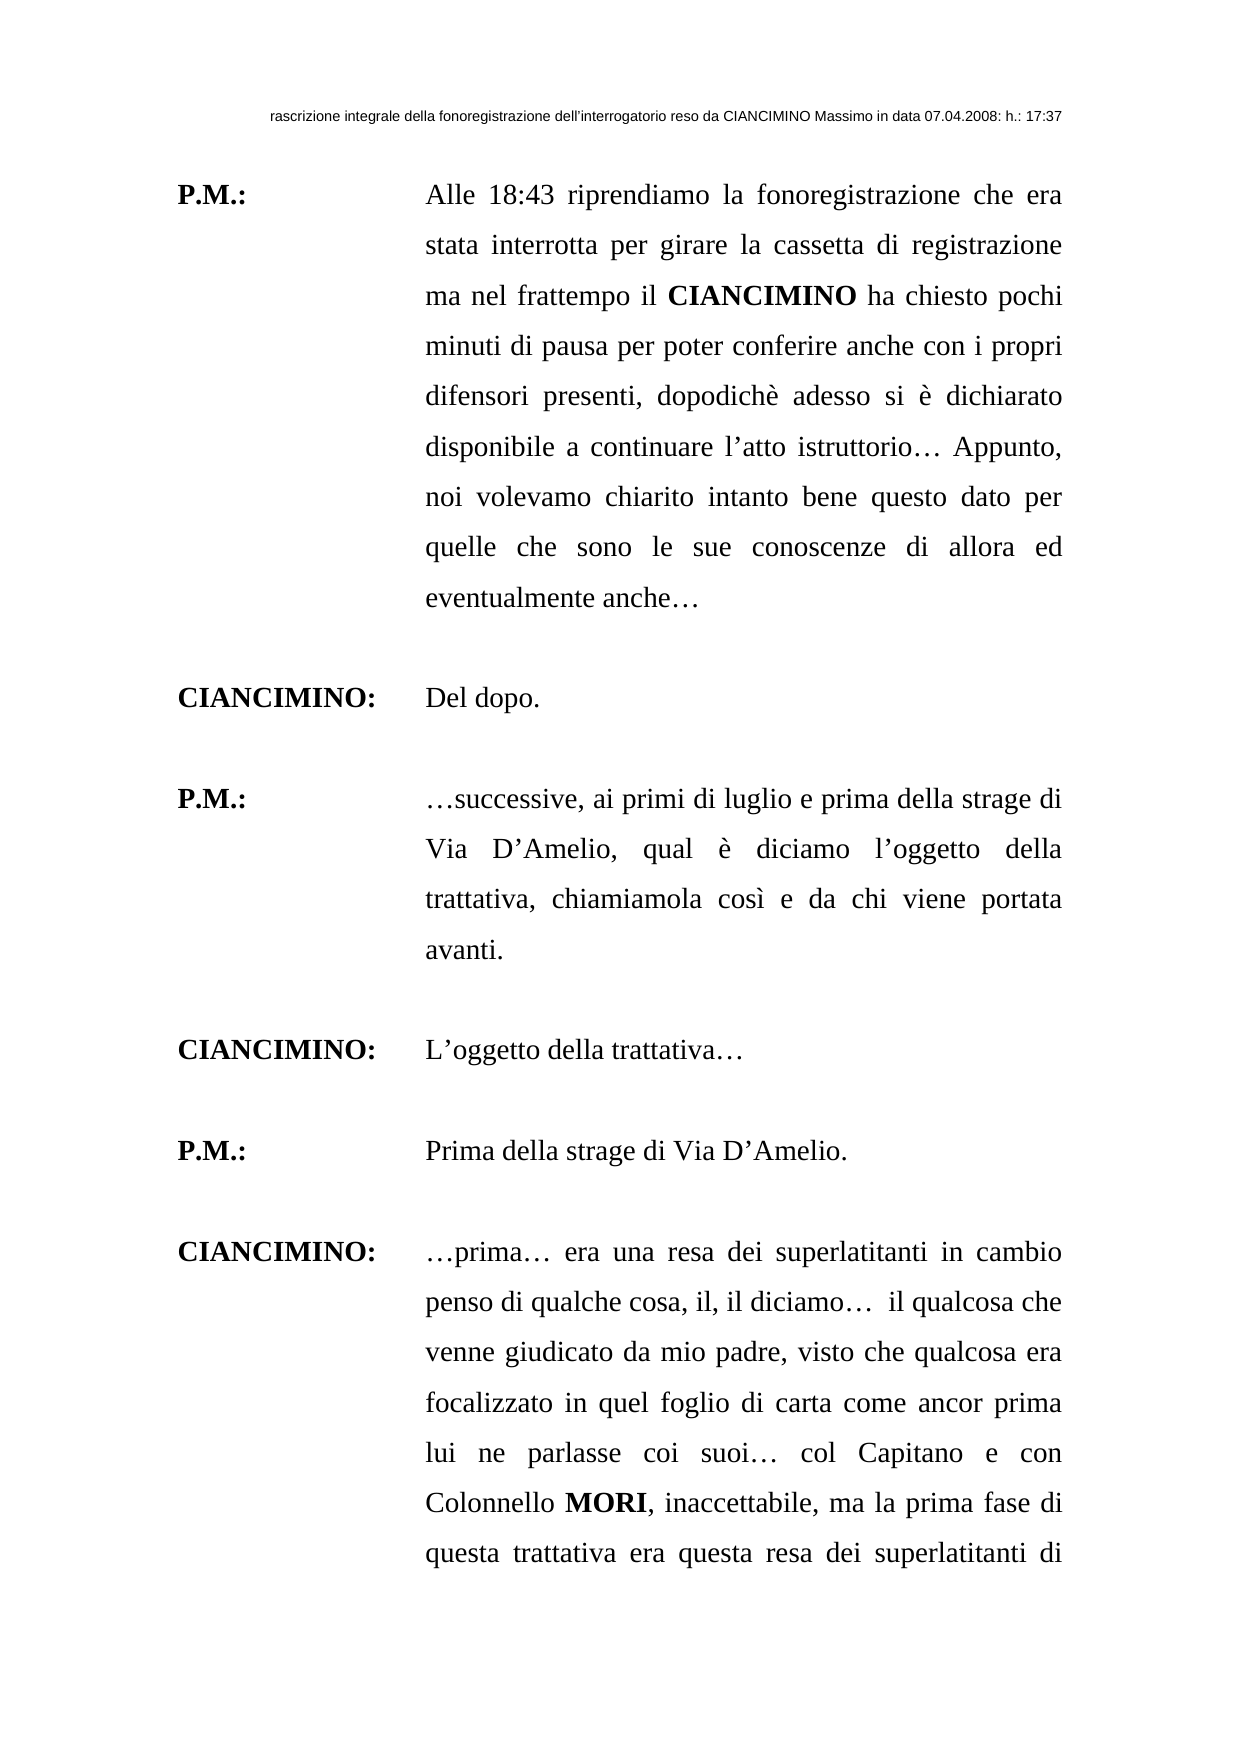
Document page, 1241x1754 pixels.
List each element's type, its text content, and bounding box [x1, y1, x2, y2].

text CIANCIMINO: Del dopo. [177, 680, 1063, 714]
text CIANCIMINO: …prima… era una resa dei superlatitanti in cambio penso di qualche cosa, il, il diciamo… il qualcosa che venne giudicato da mio padre, visto che qualcosa era focalizzato in quel foglio di carta come ancor prima lui ne parlasse coi suoi… col Capitano e con Colonnello MORI, inaccettabile, ma la prima fase di questa trattativa era questa resa dei superlatitanti di [177, 1234, 1063, 1569]
text CIANCIMINO: L’oggetto della trattativa… [177, 1032, 1063, 1066]
text P.M.: Alle 18:43 riprendiamo la fonoregistrazione che era stata interrotta per girare la cassetta di registrazione ma nel frattempo il CIANCIMINO ha chiesto pochi minuti di pausa per poter conferire anche con i propri difensori presenti, dopodichè adesso si è dichiarato disponibile a continuare l’atto istruttorio… Appunto, noi volevamo chiarito intanto bene questo dato per quelle che sono le sue conoscenze di allora ed eventualmente anche… [177, 177, 1063, 613]
text P.M.: Prima della strage di Via D’Amelio. [177, 1133, 1063, 1167]
text P.M.: …successive, ai primi di luglio e prima della strage di Via D’Amelio, qual è diciamo l’oggetto della trattativa, chiamiamola così e da chi viene portata avanti. [177, 781, 1063, 965]
